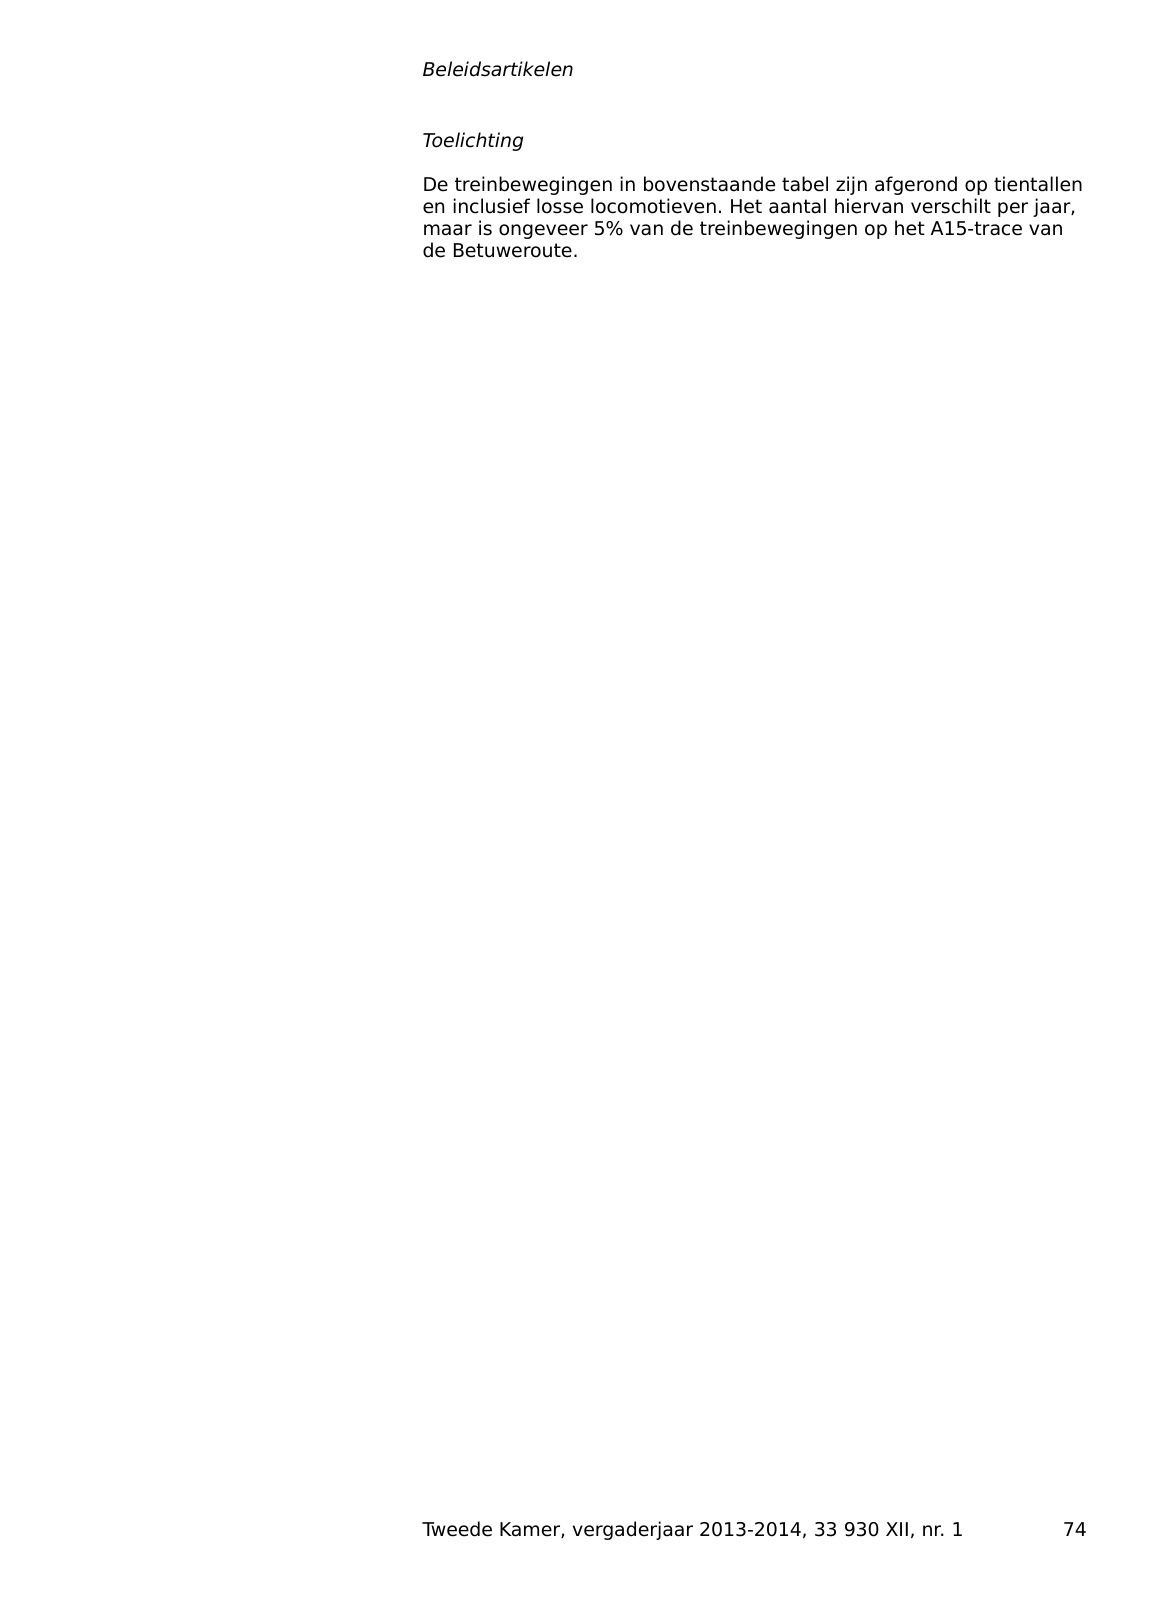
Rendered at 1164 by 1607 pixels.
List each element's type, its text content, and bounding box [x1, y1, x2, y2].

text De treinbewegingen in bovenstaande tabel zijn afgerond op tientallen en inclusief losse locomotieven. Het aantal hiervan verschilt per jaar, maar is ongeveer 5% van de treinbewegingen op het A15-trace van de Betuweroute. [422, 174, 1087, 262]
subtitle Toelichting [422, 130, 1087, 152]
